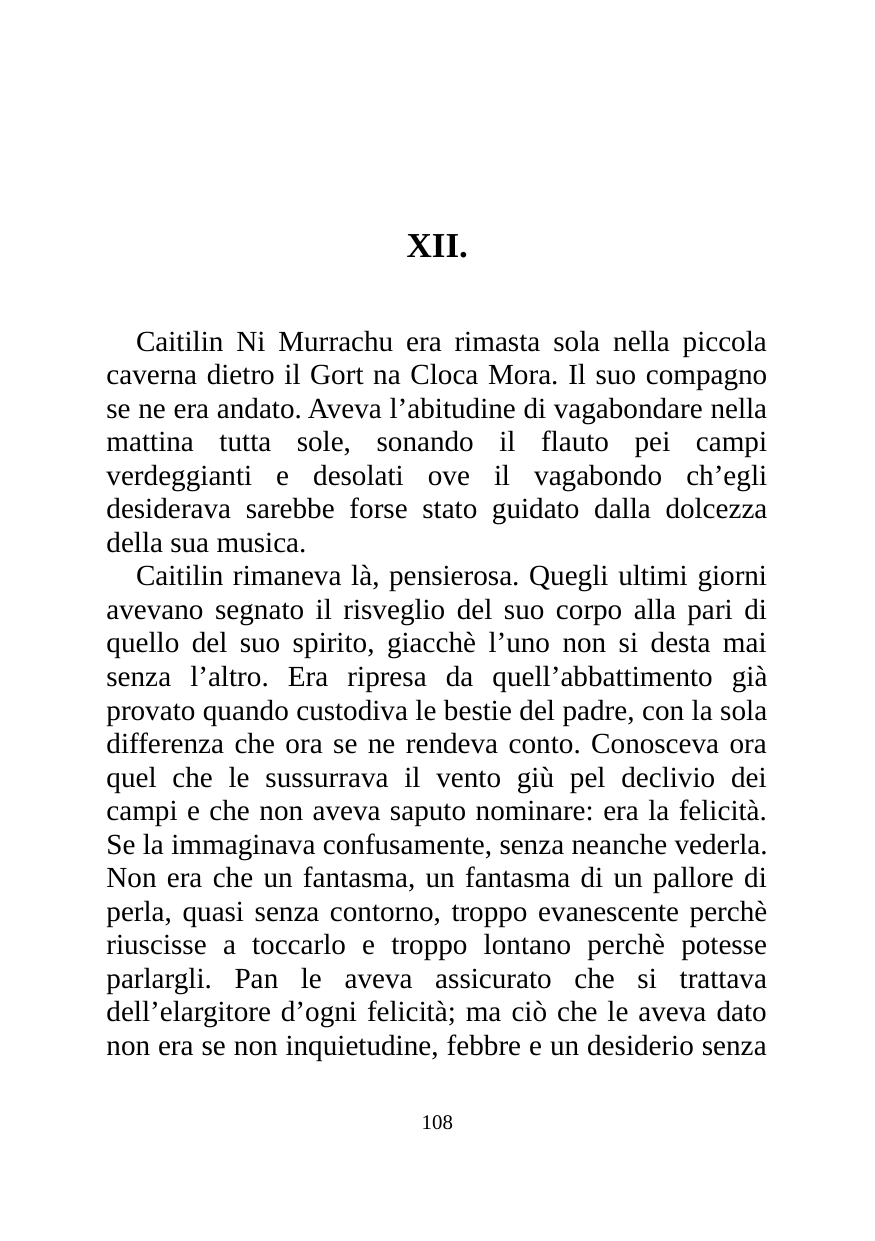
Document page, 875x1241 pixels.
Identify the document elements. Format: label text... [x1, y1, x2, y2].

subtitle XII. [106, 224, 768, 264]
text Caitilin Ni Murrachu era rimasta sola nella piccola caverna dietro il Gort na Cloca Mora. Il suo compagno se ne era andato. Aveva l’abitudine di vagabondare nella mattina tutta sole, sonando il flauto pei campi verdeggianti e desolati ove il vagabondo ch’egli desiderava sarebbe forse stato guidato dalla dolcezza della sua musica. [106, 324, 768, 558]
text Caitilin rimaneva là, pensierosa. Quegli ultimi giorni avevano segnato il risveglio del suo corpo alla pari di quello del suo spirito, giacchè l’uno non si desta mai senza l’altro. Era ripresa da quell’abbattimento già provato quando custodiva le bestie del padre, con la sola differenza che ora se ne rendeva conto. Conosceva ora quel che le sussurrava il vento giù pel declivio dei campi e che non aveva saputo nominare: era la felicità. Se la immaginava confusamente, senza neanche vederla. Non era che un fantasma, un fantasma di un pallore di perla, quasi senza contorno, troppo evanescente perchè riuscisse a toccarlo e troppo lontano perchè potesse parlargli. Pan le aveva assicurato che si trattava dell’elargitore d’ogni felicità; ma ciò che le aveva dato non era se non inquietudine, febbre e un desiderio senza [106, 558, 768, 1062]
